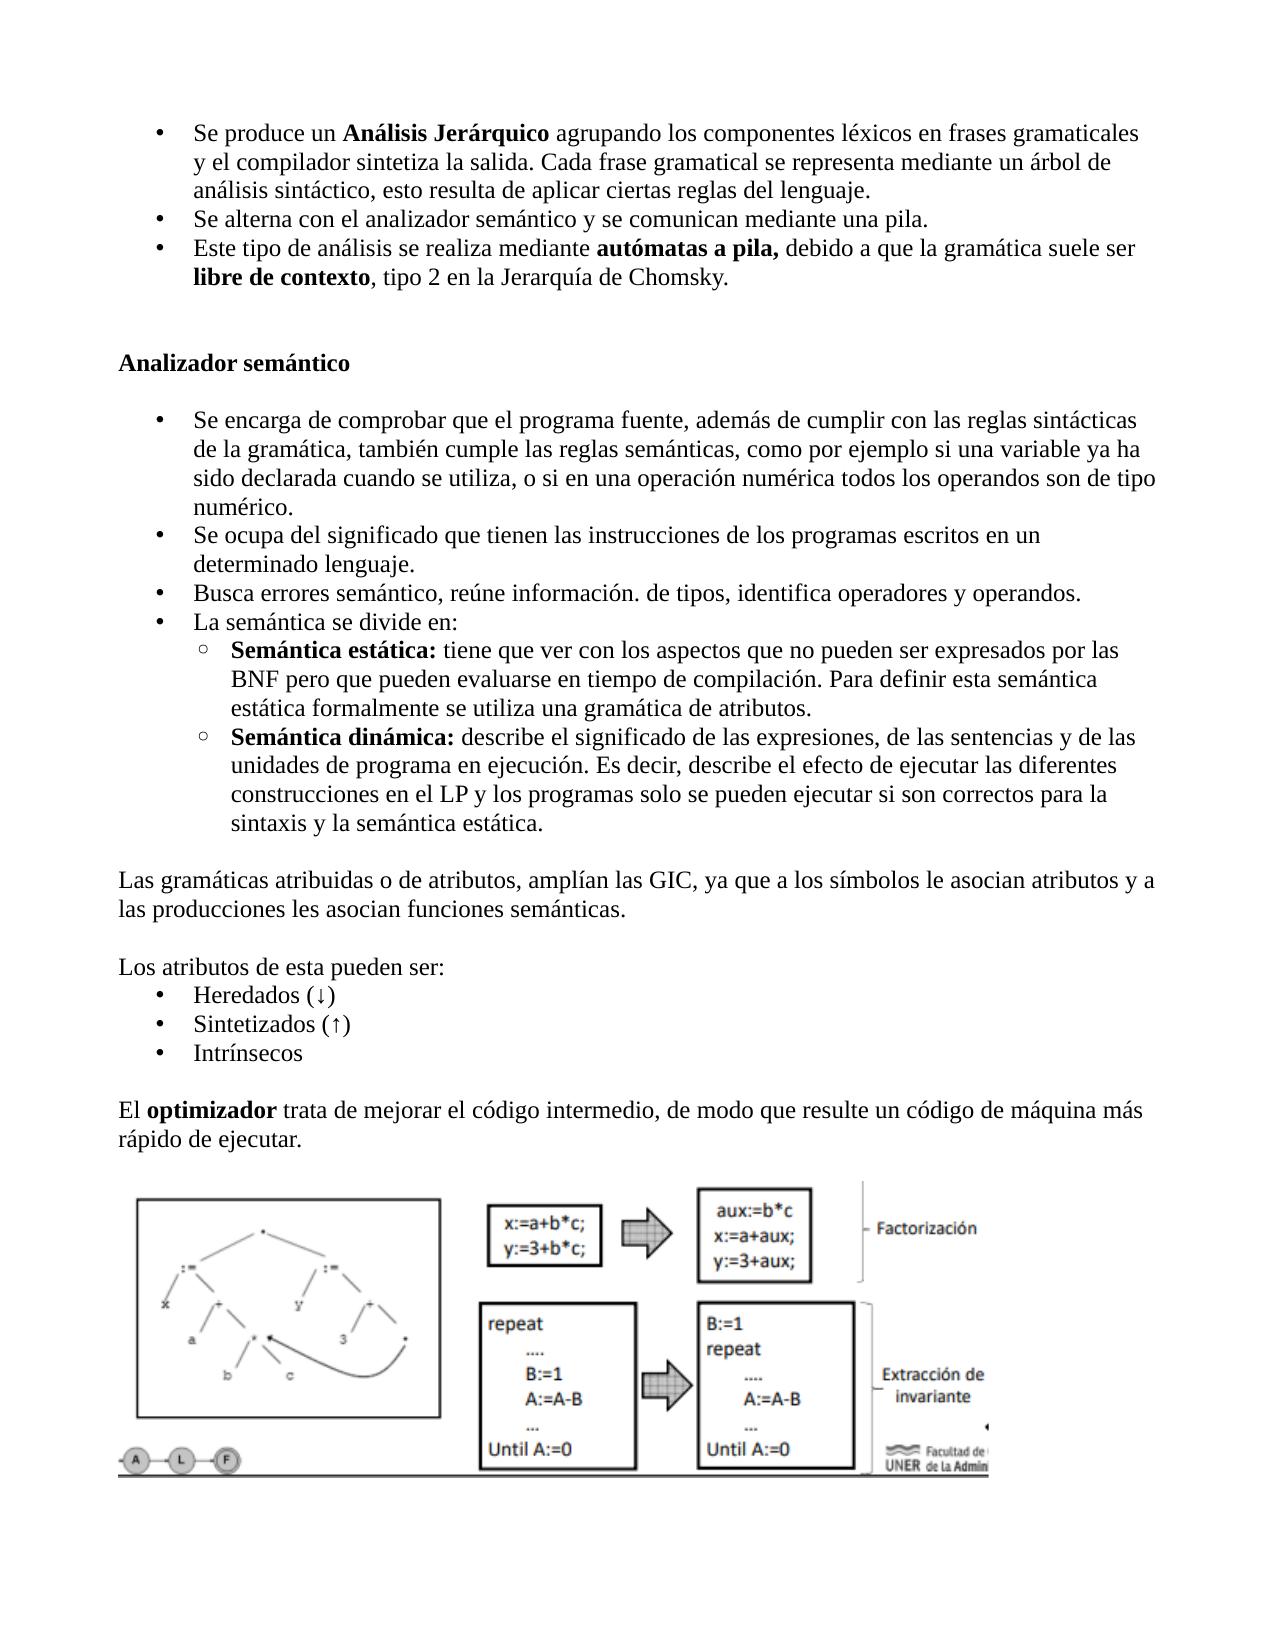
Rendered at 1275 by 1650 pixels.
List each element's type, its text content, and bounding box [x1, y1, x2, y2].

list Se produce un Análisis Jerárquico agrupando los componentes léxicos en frases gramaticales y el compilador sintetiza la salida. Cada frase gramatical se representa mediante un árbol de análisis sintáctico, esto resulta de aplicar ciertas reglas del lenguaje. [156, 118, 1157, 204]
list Este tipo de análisis se realiza mediante autómatas a pila, debido a que la gramática suele ser libre de contexto, tipo 2 en la Jerarquía de Chomsky. [156, 233, 1157, 291]
text El optimizador trata de mejorar el código intermedio, de modo que resulte un código de máquina más rápido de ejecutar. [118, 1096, 1157, 1153]
list Se ocupa del significado que tienen las instrucciones de los programas escritos en un determinado lenguaje. [156, 521, 1157, 578]
text Los atributos de esta pueden ser: [118, 952, 1157, 981]
list Sintetizados (↑) [156, 1009, 1157, 1038]
list Intrínsecos [156, 1038, 1157, 1067]
list Se alterna con el analizador semántico y se comunican mediante una pila. [156, 204, 1157, 233]
list Busca errores semántico, reúne información. de tipos, identifica operadores y operandos. [156, 578, 1157, 607]
list Heredados (↓) [156, 981, 1157, 1009]
list Semántica estática: tiene que ver con los aspectos que no pueden ser expresados por las BNF pero que pueden evaluarse en tiempo de compilación. Para definir esta semántica estática formalmente se utiliza una gramática de atributos. [193, 636, 1157, 722]
text Analizador semántico [118, 348, 1157, 377]
picture [118, 1181, 989, 1478]
list La semántica se divide en: [156, 607, 1157, 636]
list Semántica dinámica: describe el significado de las expresiones, de las sentencias y de las unidades de programa en ejecución. Es decir, describe el efecto de ejecutar las diferentes construcciones en el LP y los programas solo se pueden ejecutar si son correctos para la sintaxis y la semántica estática. [193, 722, 1157, 837]
list Se encarga de comprobar que el programa fuente, además de cumplir con las reglas sintácticas de la gramática, también cumple las reglas semánticas, como por ejemplo si una variable ya ha sido declarada cuando se utiliza, o si en una operación numérica todos los operandos son de tipo numérico. [156, 406, 1157, 521]
text Las gramáticas atribuidas o de atributos, amplían las GIC, ya que a los símbolos le asocian atributos y a las producciones les asocian funciones semánticas. [118, 866, 1157, 923]
